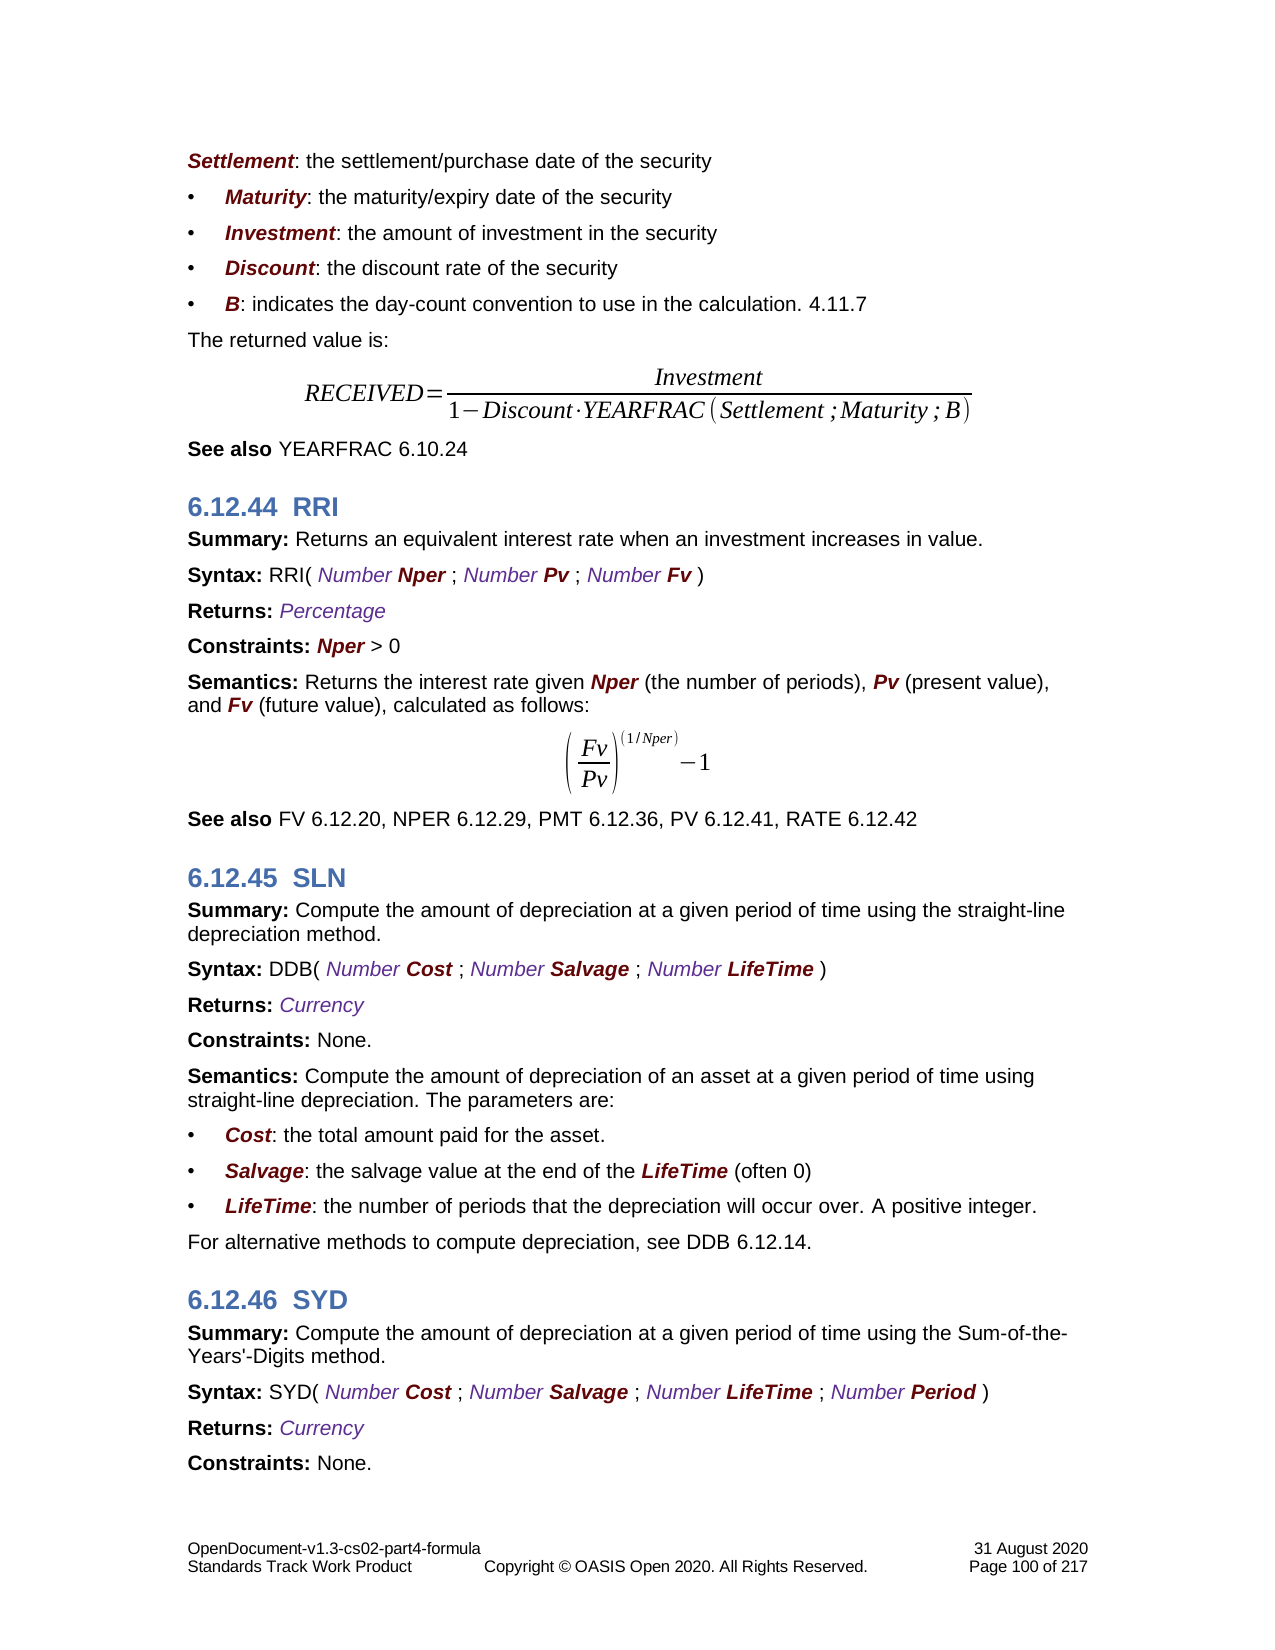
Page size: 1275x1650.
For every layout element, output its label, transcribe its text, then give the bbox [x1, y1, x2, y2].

text Summary: Compute the amount of depreciation at a given period of time using the Sum-of-the-Years'-Digits method. [187, 1321, 1088, 1368]
subtitle SYD [187, 1285, 1088, 1315]
text Returns: Percentage [187, 599, 1088, 623]
text Settlement: the settlement/purchase date of the security [187, 150, 1088, 173]
list Investment: the amount of investment in the security [187, 221, 1088, 245]
text See also YEARFRAC 6.10.24 [187, 437, 1088, 461]
text The returned value is: [187, 328, 1088, 352]
list Discount: the discount rate of the security [187, 257, 1088, 280]
list Maturity: the maturity/expiry date of the security [187, 186, 1088, 209]
text Constraints: None. [187, 1452, 1088, 1475]
text Syntax: SYD( Number Cost ; Number Salvage ; Number LifeTime ; Number Period ) [187, 1380, 1088, 1404]
text See also FV 6.12.20, NPER 6.12.29, PMT 6.12.36, PV 6.12.41, RATE 6.12.42 [187, 808, 1088, 831]
text Syntax: DDB( Number Cost ; Number Salvage ; Number LifeTime ) [187, 958, 1088, 981]
text For alternative methods to compute depreciation, see DDB 6.12.14. [187, 1231, 1088, 1254]
list Cost: the total amount paid for the asset. [187, 1124, 1088, 1147]
text Returns: Currency [187, 1416, 1088, 1439]
text Semantics: Compute the amount of depreciation of an asset at a given period of time using straight-line depreciation. The parameters are: [187, 1064, 1088, 1112]
list LifeTime: the number of periods that the depreciation will occur over. A positive integer. [187, 1195, 1088, 1218]
list B: indicates the day-count convention to use in the calculation. 4.11.7 [187, 292, 1088, 316]
subtitle SLN [187, 862, 1088, 892]
text Constraints: None. [187, 1029, 1088, 1052]
list Salvage: the salvage value at the end of the LifeTime (often 0) [187, 1159, 1088, 1183]
text Summary: Returns an equivalent interest rate when an investment increases in value. [187, 528, 1088, 551]
text Syntax: RRI( Number Nper ; Number Pv ; Number Fv ) [187, 563, 1088, 587]
text Returns: Currency [187, 993, 1088, 1017]
text Summary: Compute the amount of depreciation at a given period of time using the straight-line depreciation method. [187, 898, 1088, 946]
text Semantics: Returns the interest rate given Nper (the number of periods), Pv (present value), and Fv (future value), calculated as follows: [187, 670, 1088, 717]
subtitle RRI [187, 492, 1088, 522]
text Constraints: Nper > 0 [187, 635, 1088, 658]
